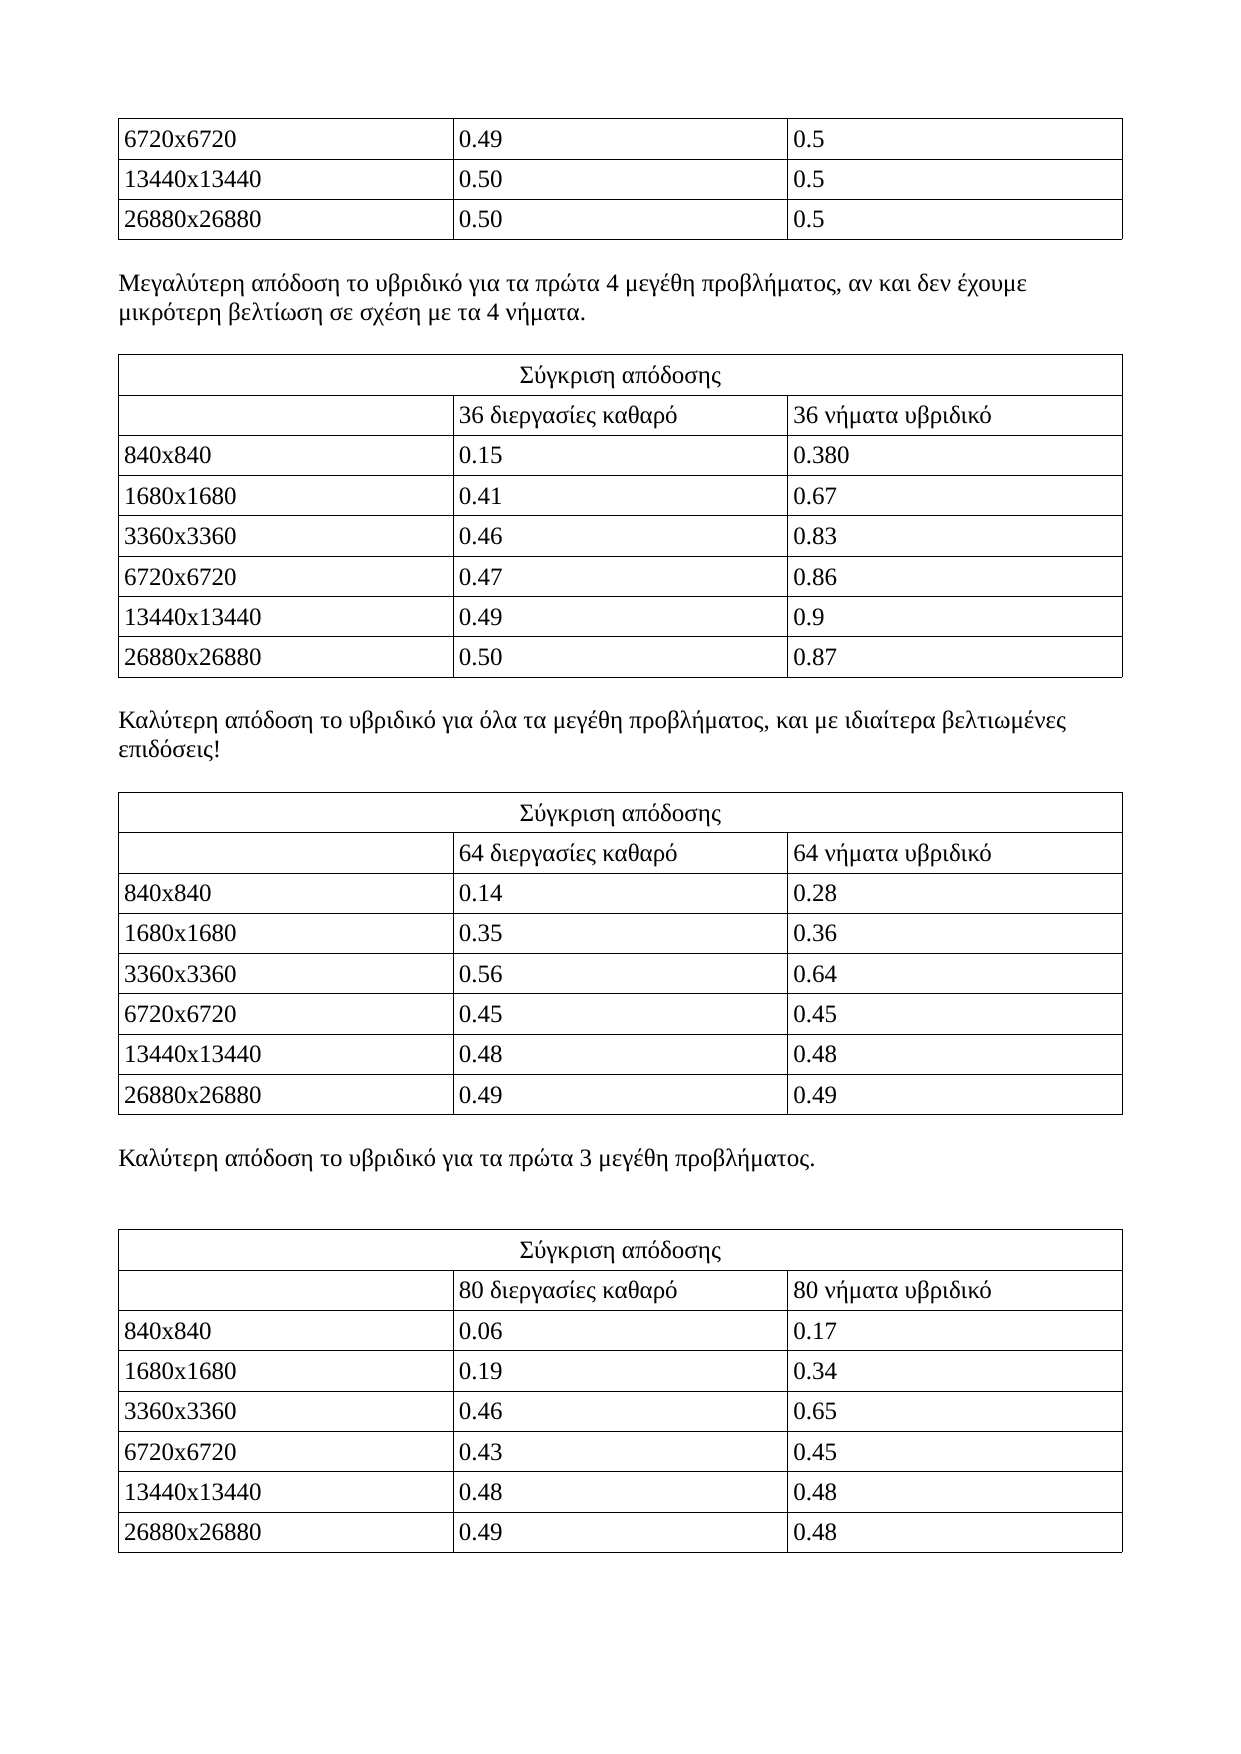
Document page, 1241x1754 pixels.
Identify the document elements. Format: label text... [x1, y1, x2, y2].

table_cell 3360x3360 [119, 954, 453, 993]
table_cell 0,48 [788, 1035, 1122, 1074]
table_cell [119, 396, 453, 435]
table_cell [119, 833, 453, 872]
table_cell 0,50 [454, 160, 787, 199]
table_cell 0,49 [788, 1075, 1122, 1114]
table_cell 0,380 [788, 436, 1122, 475]
table_header Σύγκριση απόδοσης [119, 1230, 1122, 1270]
table_cell 0,49 [454, 1075, 787, 1114]
table_cell 0,41 [454, 476, 787, 515]
table_cell 36 νήματα υβριδικό [788, 396, 1122, 435]
table_cell 0,35 [454, 914, 787, 953]
table_cell 3360x3360 [119, 1392, 453, 1431]
text Καλύτερη απόδοση το υβριδικό για όλα τα μεγέθη προβλήματος, και με ιδιαίτερα βελτιωμένες επιδόσεις! [118, 706, 1122, 763]
table_cell 0,43 [454, 1432, 787, 1471]
table_cell 0,17 [788, 1311, 1122, 1350]
table_cell 0,47 [454, 557, 787, 596]
text Μεγαλύτερη απόδοση το υβριδικό για τα πρώτα 4 μεγέθη προβλήματος, αν και δεν έχουμε μικρότερη βελτίωση σε σχέση με τα 4 νήματα. [118, 268, 1122, 325]
table_cell 0,19 [454, 1351, 787, 1391]
table_cell 1680x1680 [119, 914, 453, 953]
table_cell 26880x26880 [119, 1075, 453, 1114]
table_cell 80 διεργασίες καθαρό [454, 1271, 787, 1310]
table_cell 0,46 [454, 516, 787, 556]
table_cell 0,48 [788, 1513, 1122, 1552]
table_cell 64 νήματα υβριδικό [788, 833, 1122, 872]
table_cell 13440x13440 [119, 597, 453, 636]
table_cell 0,49 [454, 597, 787, 636]
table_cell 0,50 [454, 200, 787, 239]
table_cell 0,64 [788, 954, 1122, 993]
table_cell 0,49 [454, 119, 787, 158]
table_cell 0,48 [788, 1472, 1122, 1512]
table_cell 6720x6720 [119, 557, 453, 596]
table_cell 36 διεργασίες καθαρό [454, 396, 787, 435]
table_cell 26880x26880 [119, 637, 453, 677]
table_cell 840x840 [119, 874, 453, 913]
table_cell 26880x26880 [119, 200, 453, 239]
table_cell 0,49 [454, 1513, 787, 1552]
table_header Σύγκριση απόδοσης [119, 793, 1122, 832]
table_cell 0,65 [788, 1392, 1122, 1431]
table_header Σύγκριση απόδοσης [119, 355, 1122, 394]
table_cell 0,86 [788, 557, 1122, 596]
table_cell 840x840 [119, 436, 453, 475]
table_cell 6720x6720 [119, 1432, 453, 1471]
table_cell 0,06 [454, 1311, 787, 1350]
table_cell 0,28 [788, 874, 1122, 913]
table_cell 0,45 [788, 994, 1122, 1034]
table_cell 1680x1680 [119, 1351, 453, 1391]
table_cell 840x840 [119, 1311, 453, 1350]
table_cell 0,5 [788, 160, 1122, 199]
table_cell 0,34 [788, 1351, 1122, 1391]
table_cell 0,45 [788, 1432, 1122, 1471]
table_cell 0,36 [788, 914, 1122, 953]
table_cell 80 νήματα υβριδικό [788, 1271, 1122, 1310]
table_cell 6720x6720 [119, 119, 453, 158]
table_cell 6720x6720 [119, 994, 453, 1034]
table_cell [119, 1271, 453, 1310]
table_cell 0,48 [454, 1035, 787, 1074]
table_cell 0,56 [454, 954, 787, 993]
table_cell 13440x13440 [119, 160, 453, 199]
table_cell 0,15 [454, 436, 787, 475]
table_cell 0,45 [454, 994, 787, 1034]
table_cell 0,48 [454, 1472, 787, 1512]
table_cell 0,50 [454, 637, 787, 677]
table_cell 0,87 [788, 637, 1122, 677]
table_cell 0,83 [788, 516, 1122, 556]
table_cell 0,14 [454, 874, 787, 913]
table_cell 26880x26880 [119, 1513, 453, 1552]
table_cell 0,9 [788, 597, 1122, 636]
table_cell 13440x13440 [119, 1472, 453, 1512]
table_cell 0,5 [788, 200, 1122, 239]
text Καλύτερη απόδοση το υβριδικό για τα πρώτα 3 μεγέθη προβλήματος. [118, 1143, 1122, 1172]
table_cell 1680x1680 [119, 476, 453, 515]
table_cell 13440x13440 [119, 1035, 453, 1074]
table_cell 0,5 [788, 119, 1122, 158]
table_cell 64 διεργασίες καθαρό [454, 833, 787, 872]
table_cell 0,67 [788, 476, 1122, 515]
table_cell 3360x3360 [119, 516, 453, 556]
table_cell 0,46 [454, 1392, 787, 1431]
